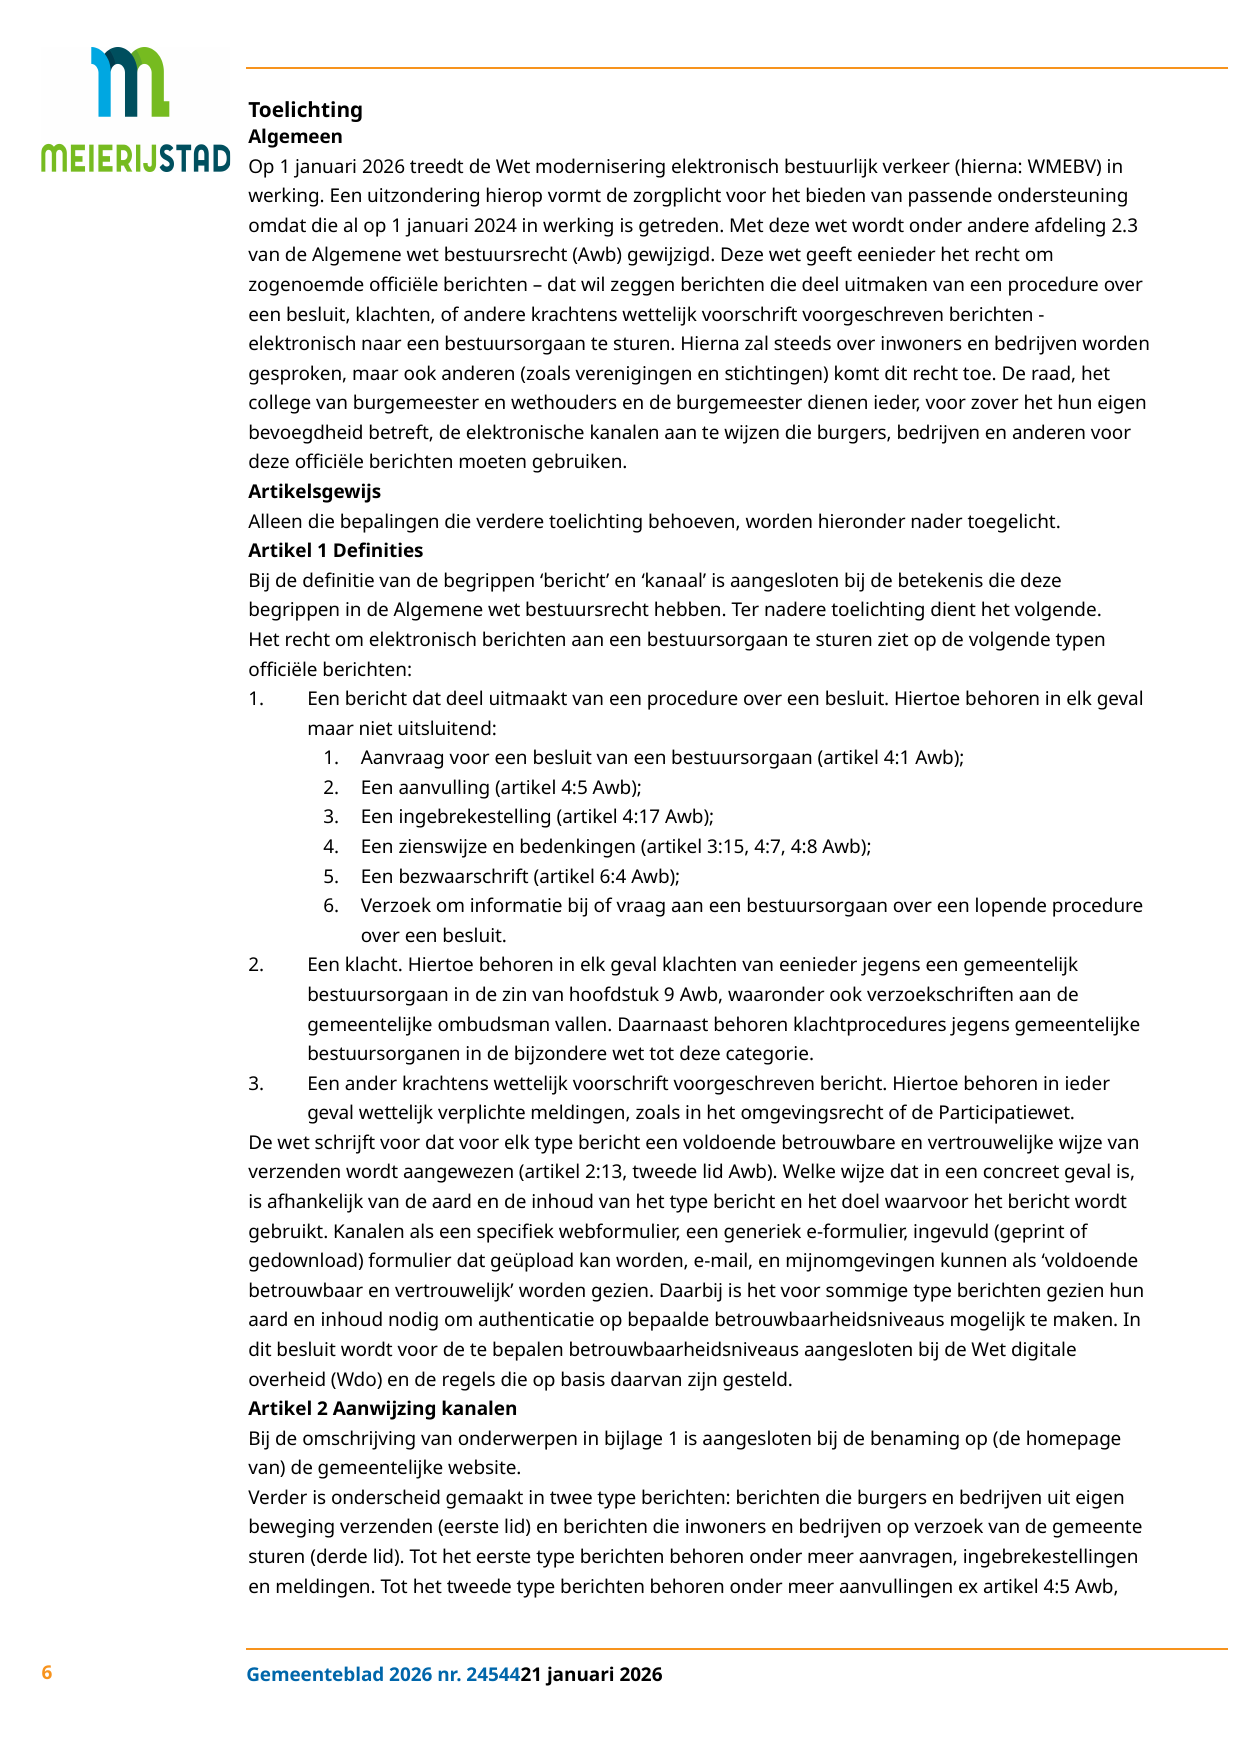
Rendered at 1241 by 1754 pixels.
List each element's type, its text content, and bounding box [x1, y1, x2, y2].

list Een ingebrekestelling (artikel 4:17 Awb); [323, 804, 1152, 829]
list Een ander krachtens wettelijk voorschrift voorgeschreven bericht. Hiertoe behoren in ieder geval wettelijk verplichte meldingen, zoals in het omgevingsrecht of de Participatiewet. [248, 1070, 1152, 1125]
list Een bezwaarschrift (artikel 6:4 Awb); [323, 863, 1152, 889]
list Een zienswijze en bedenkingen (artikel 3:15, 4:7, 4:8 Awb); [323, 833, 1152, 859]
text Toelichting [248, 95, 1152, 123]
text Alleen die bepalingen die verdere toelichting behoeven, worden hieronder nader toegelicht. [248, 508, 1152, 534]
text Artikel 1 Definities [248, 537, 1152, 563]
text Verder is onderscheid gemaakt in twee type berichten: berichten die burgers en bedrijven uit eigen beweging verzenden (eerste lid) en berichten die inwoners en bedrijven op verzoek van de gemeente sturen (derde lid). Tot het eerste type berichten behoren onder meer aanvragen, ingebrekestellingen en meldingen. Tot het tweede type berichten behoren onder meer aanvullingen ex artikel 4:5 Awb, [248, 1484, 1152, 1599]
list Een aanvulling (artikel 4:5 Awb); [323, 774, 1152, 800]
list Aanvraag voor een besluit van een bestuursorgaan (artikel 4:1 Awb); [323, 744, 1152, 770]
text De wet schrijft voor dat voor elk type bericht een voldoende betrouwbare en vertrouwelijke wijze van verzenden wordt aangewezen (artikel 2:13, tweede lid Awb). Welke wijze dat in een concreet geval is, is afhankelijk van de aard en de inhoud van het type bericht en het doel waarvoor het bericht wordt gebruikt. Kanalen als een specifiek webformulier, een generiek e-formulier, ingevuld (geprint of gedownload) formulier dat geüpload kan worden, e-mail, en mijnomgevingen kunnen als ‘voldoende betrouwbaar en vertrouwelijk’ worden gezien. Daarbij is het voor sommige type berichten gezien hun aard en inhoud nodig om authenticatie op bepaalde betrouwbaarheidsniveaus mogelijk te maken. In dit besluit wordt voor de te bepalen betrouwbaarheidsniveaus aangesloten bij de Wet digitale overheid (Wdo) en de regels die op basis daarvan zijn gesteld. [248, 1129, 1152, 1392]
list Een klacht. Hiertoe behoren in elk geval klachten van eenieder jegens een gemeentelijk bestuursorgaan in de zin van hoofdstuk 9 Awb, waaronder ook verzoekschriften aan de gemeentelijke ombudsman vallen. Daarnaast behoren klachtprocedures jegens gemeentelijke bestuursorganen in de bijzondere wet tot deze categorie. [248, 952, 1152, 1066]
text Artikelsgewijs [248, 478, 1152, 504]
text Artikel 2 Aanwijzing kanalen [248, 1395, 1152, 1421]
text Algemeen [248, 123, 1152, 149]
text Bij de definitie van de begrippen ‘bericht’ en ‘kanaal’ is aangesloten bij de betekenis die deze begrippen in de Algemene wet bestuursrecht hebben. Ter nadere toelichting dient het volgende. [248, 567, 1152, 622]
text Het recht om elektronisch berichten aan een bestuursorgaan te sturen ziet op de volgende typen officiële berichten: [248, 626, 1152, 682]
text Op 1 januari 2026 treedt de Wet modernisering elektronisch bestuurlijk verkeer (hierna: WMEBV) in werking. Een uitzondering hierop vormt de zorgplicht voor het bieden van passende ondersteuning omdat die al op 1 januari 2024 in werking is getreden. Met deze wet wordt onder andere afdeling 2.3 van de Algemene wet bestuursrecht (Awb) gewijzigd. Deze wet geeft eenieder het recht om zogenoemde officiële berichten – dat wil zeggen berichten die deel uitmaken van een procedure over een besluit, klachten, of andere krachtens wettelijk voorschrift voorgeschreven berichten - elektronisch naar een bestuursorgaan te sturen. Hierna zal steeds over inwoners en bedrijven worden gesproken, maar ook anderen (zoals verenigingen en stichtingen) komt dit recht toe. De raad, het college van burgemeester en wethouders en de burgemeester dienen ieder, voor zover het hun eigen bevoegdheid betreft, de elektronische kanalen aan te wijzen die burgers, bedrijven en anderen voor deze officiële berichten moeten gebruiken. [248, 153, 1152, 474]
list Een bericht dat deel uitmaakt van een procedure over een besluit. Hiertoe behoren in elk geval maar niet uitsluitend: [248, 685, 1152, 741]
picture [41, 47, 231, 172]
list Verzoek om informatie bij of vraag aan een bestuursorgaan over een lopende procedure over een besluit. [323, 892, 1152, 948]
text Bij de omschrijving van onderwerpen in bijlage 1 is aangesloten bij de benaming op (de homepage van) de gemeentelijke website. [248, 1425, 1152, 1480]
